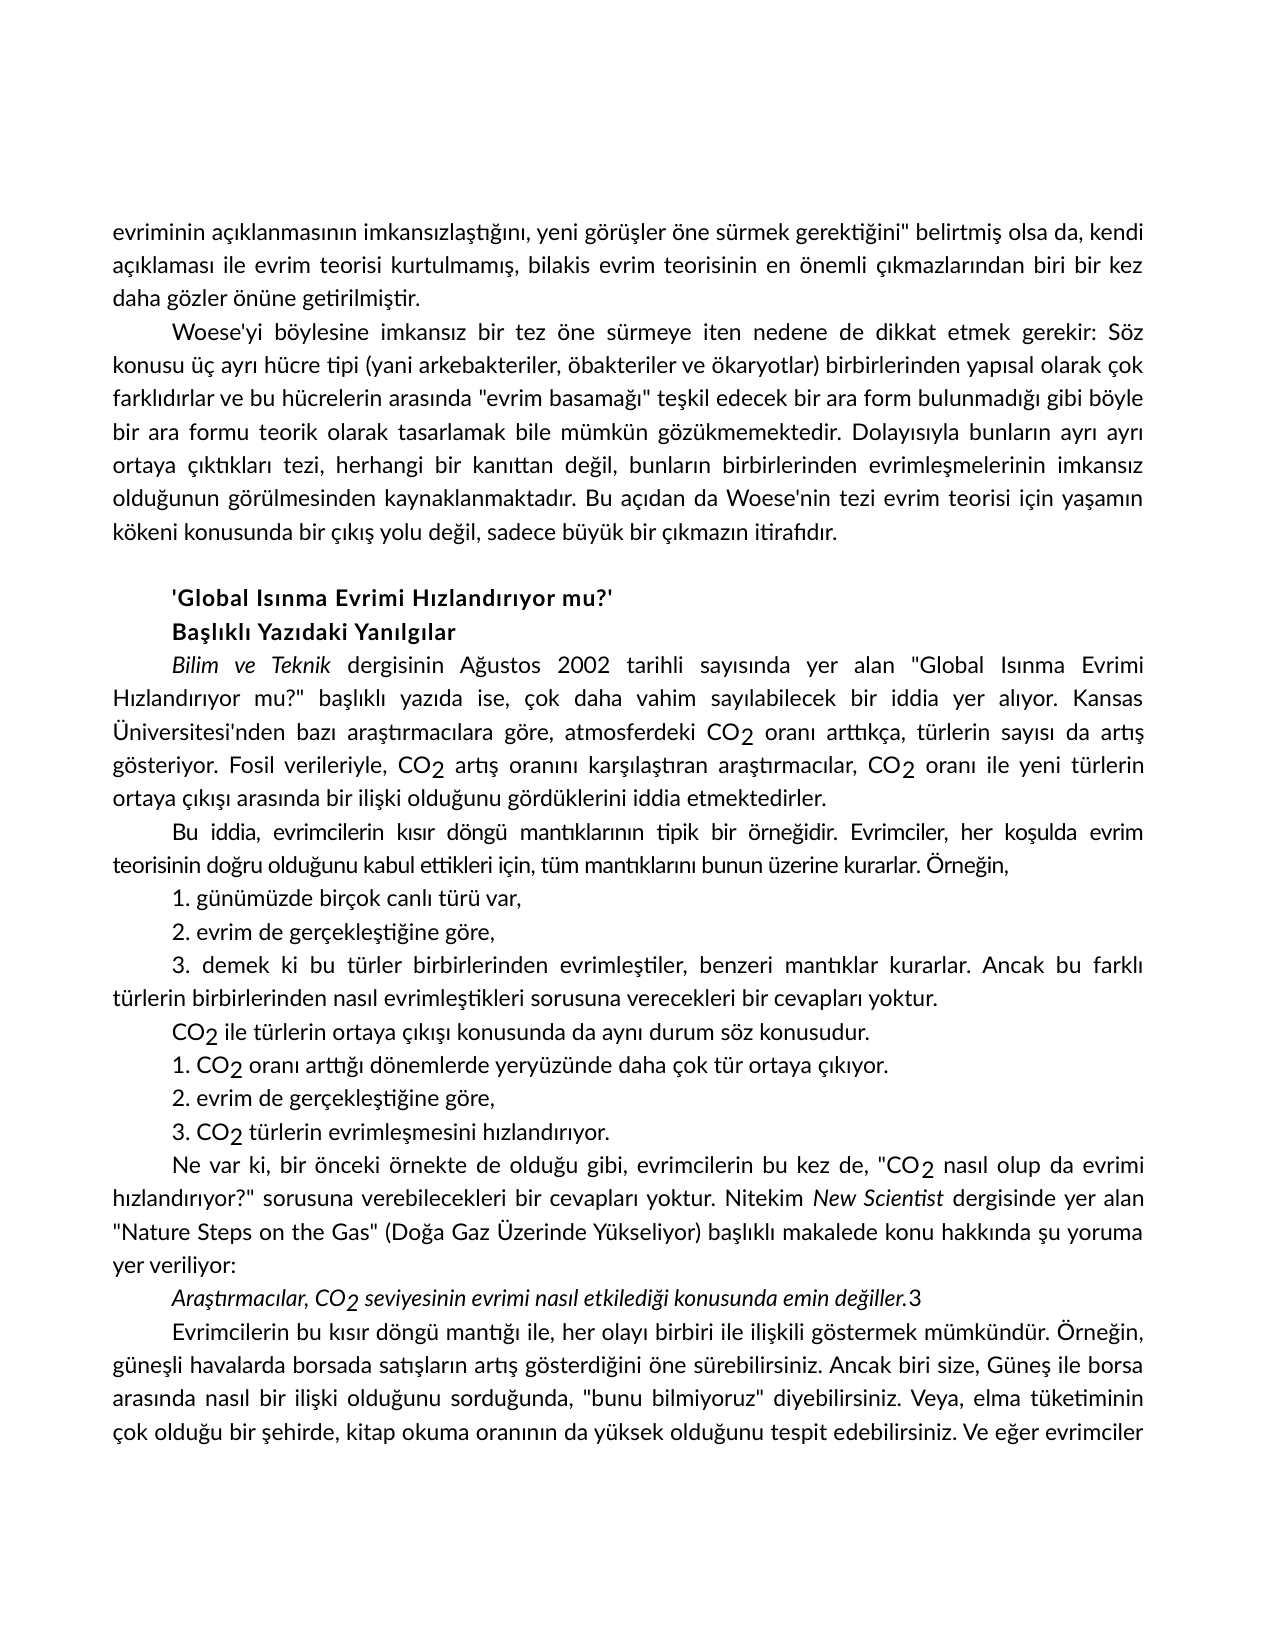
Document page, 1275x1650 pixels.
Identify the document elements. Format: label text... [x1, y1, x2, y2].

text Woese'yi böylesine imkansız bir tez öne sürmeye iten nedene de dikkat etmek gerekir: Söz konusu üç ayrı hücre tipi (yani arkebakteriler, öbakteriler ve ökaryotlar) birbirlerinden yapısal olarak çok farklıdırlar ve bu hücrelerin arasında "evrim basamağı" teşkil edecek bir ara form bulunmadığı gibi böyle bir ara formu teorik olarak tasarlamak bile mümkün gözükmemektedir. Dolayısıyla bunların ayrı ayrı ortaya çıktıkları tezi, herhangi bir kanıttan değil, bunların birbirlerinden evrimleşmelerinin imkansız olduğunun görülmesinden kaynaklanmaktadır. Bu açıdan da Woese'nin tezi evrim teorisi için yaşamın kökeni konusunda bir çıkış yolu değil, sadece büyük bir çıkmazın itirafıdır. [112, 313, 1145, 547]
text 1. CO2 oranı arttığı dönemlerde yeryüzünde daha çok tür ortaya çıkıyor. [112, 1047, 1145, 1080]
text Bilim ve Teknik dergisinin Ağustos 2002 tarihli sayısında yer alan "Global Isınma Evrimi Hızlandırıyor mu?" başlıklı yazıda ise, çok daha vahim sayılabilecek bir iddia yer alıyor. Kansas Üniversitesi'nden bazı araştırmacılara göre, atmosferdeki CO2 oranı arttıkça, türlerin sayısı da artış gösteriyor. Fosil verileriyle, CO2 artış oranını karşılaştıran araştırmacılar, CO2 oranı ile yeni türlerin ortaya çıkışı arasında bir ilişki olduğunu gördüklerini iddia etmektedirler. [112, 647, 1145, 813]
text Araştırmacılar, CO2 seviyesinin evrimi nasıl etkilediği konusunda emin değiller.3 [112, 1280, 1145, 1313]
text 2. evrim de gerçekleştiğine göre, [112, 1080, 1145, 1113]
text CO2 ile türlerin ortaya çıkışı konusunda da aynı durum söz konusudur. [112, 1013, 1145, 1047]
text 3. demek ki bu türler birbirlerinden evrimleştiler, benzeri mantıklar kurarlar. Ancak bu farklı türlerin birbirlerinden nasıl evrimleştikleri sorusuna verecekleri bir cevapları yoktur. [112, 947, 1145, 1013]
text Bu iddia, evrimcilerin kısır döngü mantıklarının tipik bir örneğidir. Evrimciler, her koşulda evrim teorisinin doğru olduğunu kabul ettikleri için, tüm mantıklarını bunun üzerine kurarlar. Örneğin, [112, 813, 1145, 880]
text Ne var ki, bir önceki örnekte de olduğu gibi, evrimcilerin bu kez de, "CO2 nasıl olup da evrimi hızlandırıyor?" sorusuna verebilecekleri bir cevapları yoktur. Nitekim New Scientist dergisinde yer alan "Nature Steps on the Gas" (Doğa Gaz Üzerinde Yükseliyor) başlıklı makalede konu hakkında şu yoruma yer veriliyor: [112, 1147, 1145, 1280]
text Evrimcilerin bu kısır döngü mantığı ile, her olayı birbiri ile ilişkili göstermek mümkündür. Örneğin, güneşli havalarda borsada satışların artış gösterdiğini öne sürebilirsiniz. Ancak biri size, Güneş ile borsa arasında nasıl bir ilişki olduğunu sorduğunda, "bunu bilmiyoruz" diyebilirsiniz. Veya, elma tüketiminin çok olduğu bir şehirde, kitap okuma oranının da yüksek olduğunu tespit edebilirsiniz. Ve eğer evrimciler [112, 1313, 1145, 1447]
text 'Global Isınma Evrimi Hızlandırıyor mu?' [112, 580, 1145, 613]
text 3. CO2 türlerin evrimleşmesini hızlandırıyor. [112, 1113, 1145, 1147]
text evriminin açıklanmasının imkansızlaştığını, yeni görüşler öne sürmek gerektiğini" belirtmiş olsa da, kendi açıklaması ile evrim teorisi kurtulmamış, bilakis evrim teorisinin en önemli çıkmazlarından biri bir kez daha gözler önüne getirilmiştir. [112, 213, 1145, 313]
text 1. günümüzde birçok canlı türü var, [112, 880, 1145, 913]
text Başlıklı Yazıdaki Yanılgılar [112, 613, 1145, 647]
text 2. evrim de gerçekleştiğine göre, [112, 913, 1145, 947]
